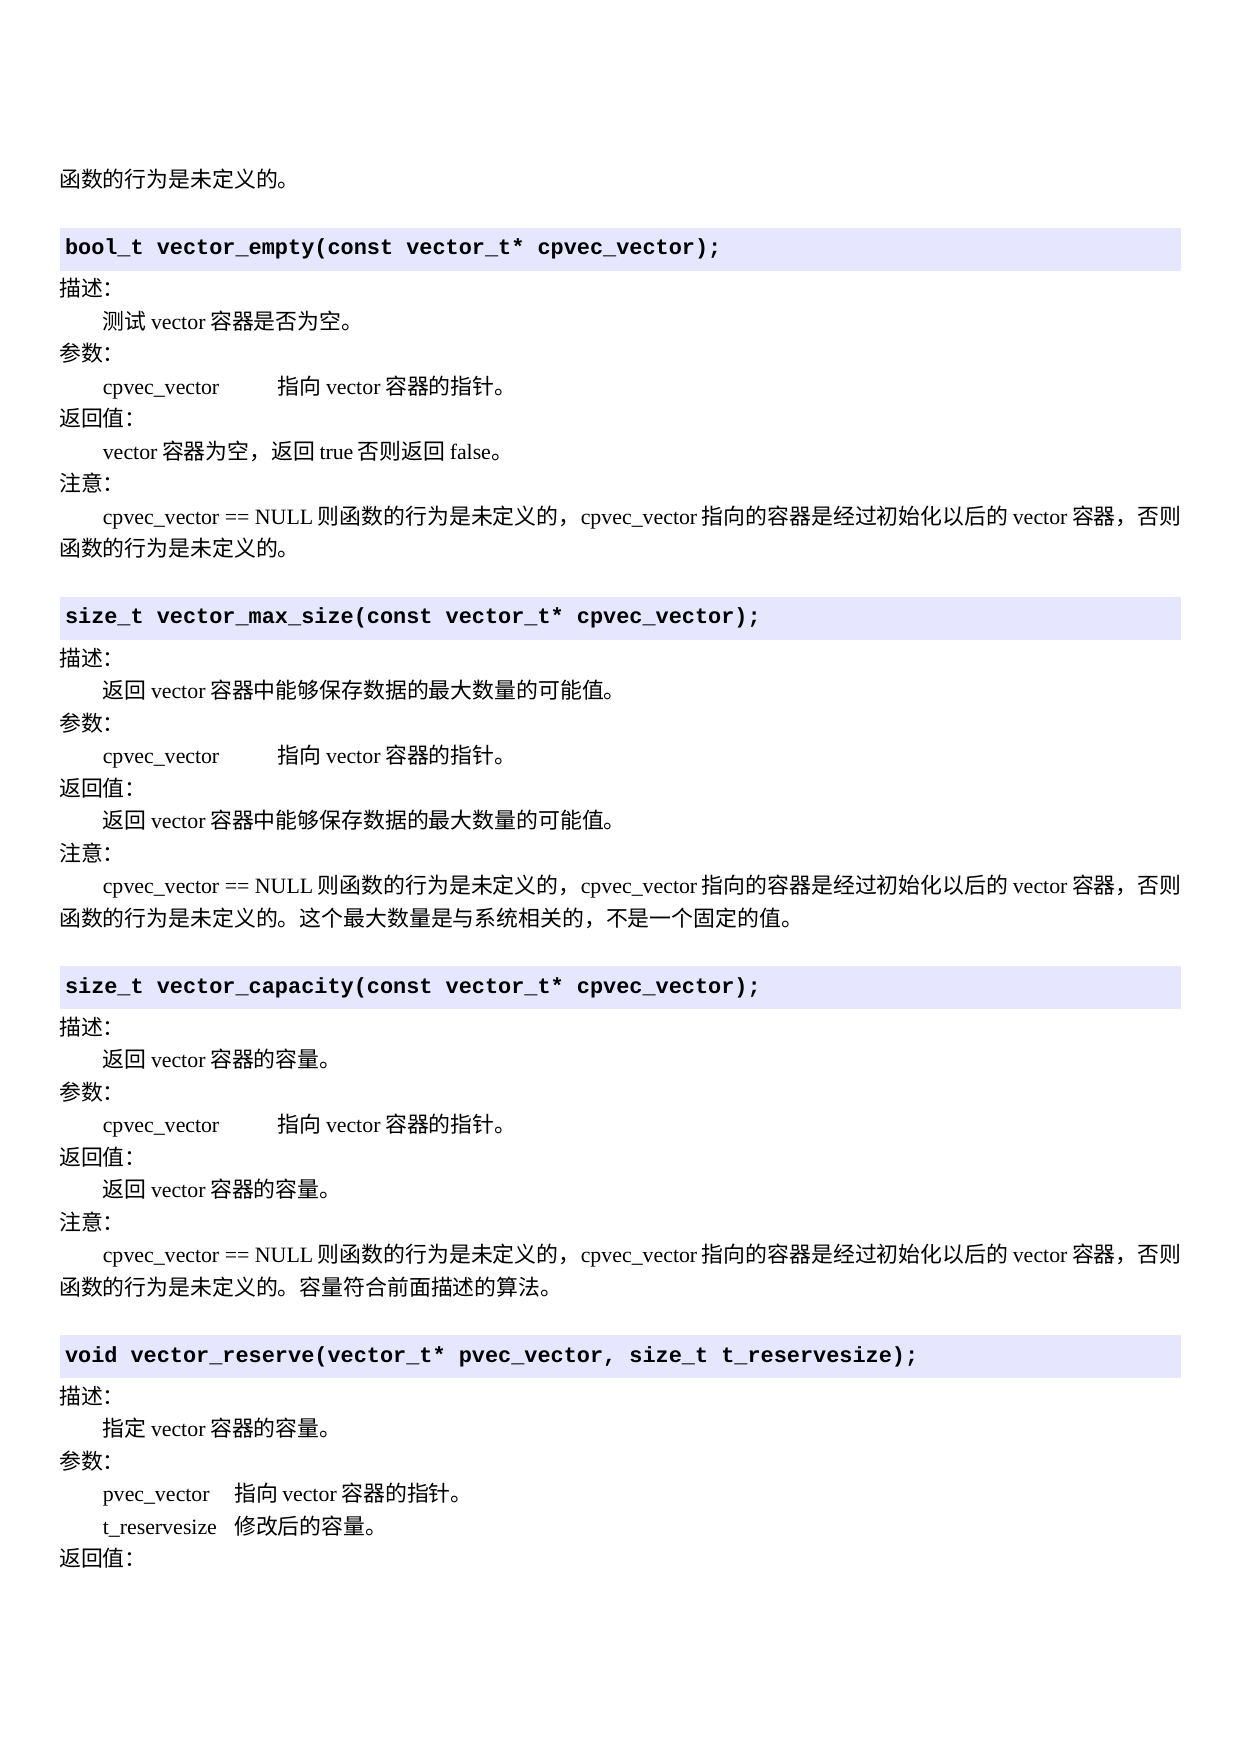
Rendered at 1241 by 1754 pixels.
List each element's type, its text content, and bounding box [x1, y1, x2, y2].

table_header size_t vector_max_size(const vector_t* cpvec_vector); [60, 597, 1181, 640]
text 返回值： [59, 770, 1181, 803]
text cpvec_vector == NULL则函数的行为是未定义的，cpvec_vector指向的容器是经过初始化以后的vector容器，否则函数的行为是未定义的。这个最大数量是与系统相关的，不是一个固定的值。 [59, 868, 1181, 933]
text 返回值： [59, 1139, 1181, 1172]
text 描述： [59, 1010, 1181, 1042]
text 测试vector容器是否为空。 [59, 303, 1181, 336]
text cpvec_vector == NULL则函数的行为是未定义的，cpvec_vector指向的容器是经过初始化以后的vector容器，否则函数的行为是未定义的。 [59, 498, 1181, 563]
text cpvec_vector == NULL则函数的行为是未定义的，cpvec_vector指向的容器是经过初始化以后的vector容器，否则函数的行为是未定义的。容量符合前面描述的算法。 [59, 1237, 1181, 1302]
text 参数： [59, 1074, 1181, 1107]
text 返回值： [59, 401, 1181, 433]
text 注意： [59, 1204, 1181, 1237]
text 参数： [59, 705, 1181, 738]
text 参数： [59, 336, 1181, 368]
text 参数： [59, 1443, 1181, 1476]
text cpvec_vector 指向vector容器的指针。 [59, 738, 1181, 770]
table_header size_t vector_capacity(const vector_t* cpvec_vector); [60, 966, 1181, 1009]
text vector容器为空，返回true否则返回false。 [59, 433, 1181, 466]
text 函数的行为是未定义的。 [59, 162, 1181, 194]
text pvec_vector 指向vector容器的指针。 [59, 1476, 1181, 1508]
text 注意： [59, 466, 1181, 498]
text 返回vector容器的容量。 [59, 1172, 1181, 1204]
text 描述： [59, 272, 1181, 303]
text 描述： [59, 1380, 1181, 1411]
text 返回值： [59, 1541, 1181, 1573]
table_header void vector_reserve(vector_t* pvec_vector, size_t t_reservesize); [60, 1335, 1181, 1378]
text 返回vector容器的容量。 [59, 1042, 1181, 1074]
text 注意： [59, 835, 1181, 868]
text cpvec_vector 指向vector容器的指针。 [59, 1107, 1181, 1139]
text t_reservesize 修改后的容量。 [59, 1508, 1181, 1541]
text 返回vector容器中能够保存数据的最大数量的可能值。 [59, 803, 1181, 835]
text 描述： [59, 641, 1181, 673]
text 指定vector容器的容量。 [59, 1411, 1181, 1443]
text 返回vector容器中能够保存数据的最大数量的可能值。 [59, 673, 1181, 705]
text cpvec_vector 指向vector容器的指针。 [59, 368, 1181, 401]
table_header bool_t vector_empty(const vector_t* cpvec_vector); [60, 228, 1181, 271]
